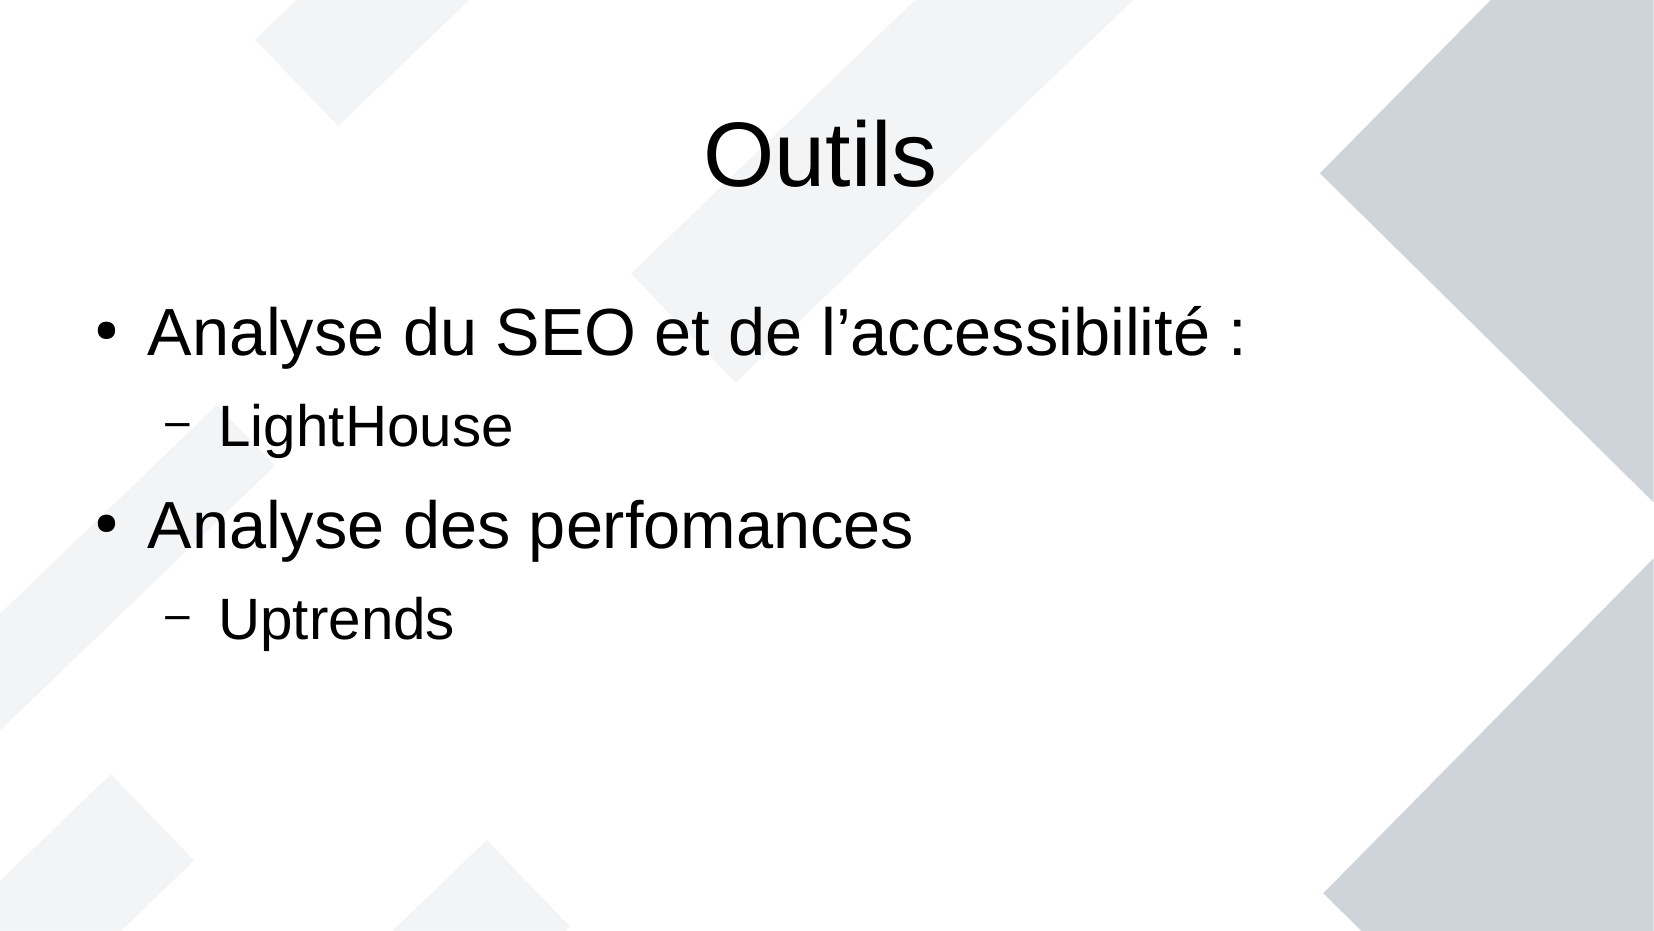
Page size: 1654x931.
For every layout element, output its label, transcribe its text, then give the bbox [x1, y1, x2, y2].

title Outils [76, 76, 1565, 233]
list Analyse du SEO et de l’accessibilité : LightHouse Analyse des perfomances Uptrends [76, 295, 1565, 835]
